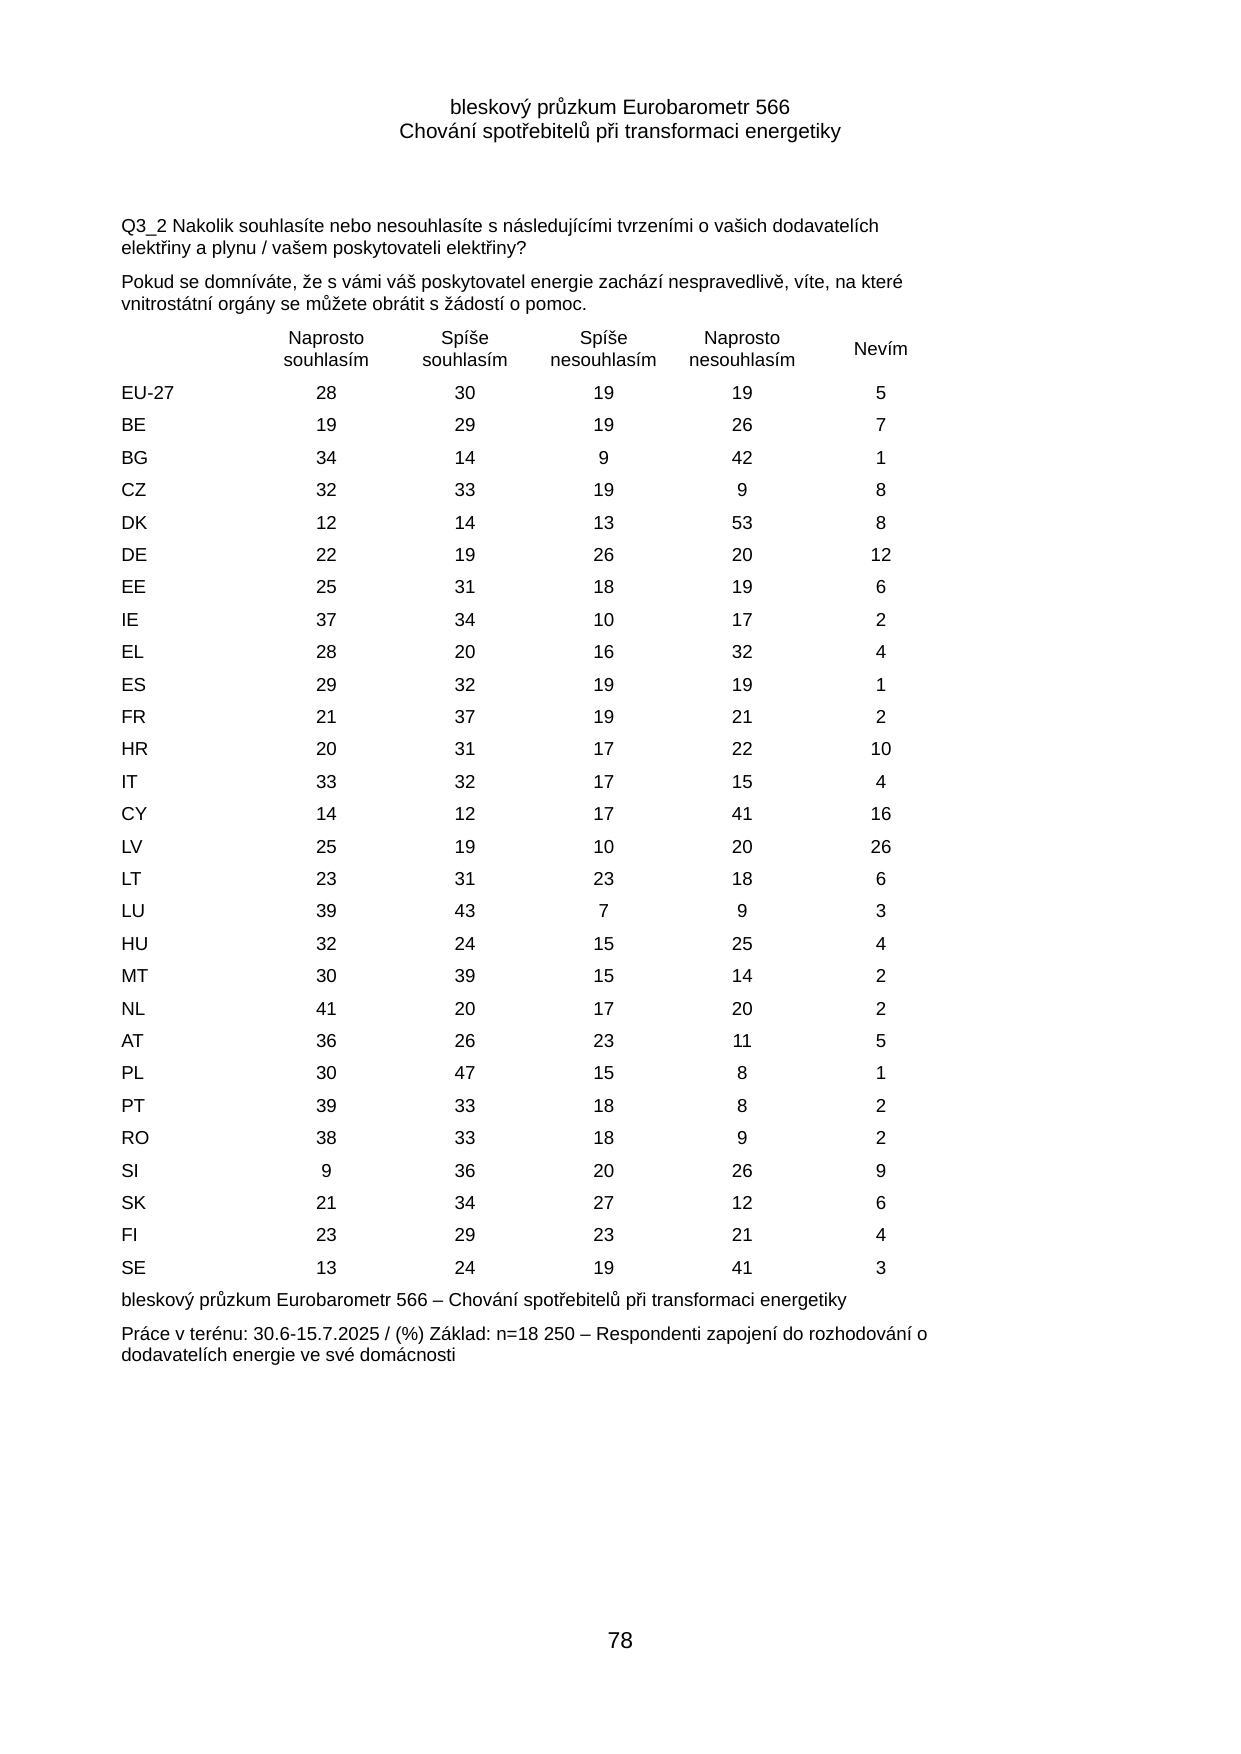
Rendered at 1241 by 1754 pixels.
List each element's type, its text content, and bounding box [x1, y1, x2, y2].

table_cell IT [118, 765, 257, 798]
table_cell 23 [534, 863, 673, 895]
table_cell 37 [395, 700, 534, 733]
table_cell 41 [673, 798, 811, 830]
table_cell 23 [257, 863, 395, 895]
table_cell 2 [811, 700, 950, 733]
table_cell 15 [534, 927, 673, 959]
table_cell 33 [395, 1089, 534, 1122]
table_cell 9 [534, 441, 673, 474]
table_cell 19 [673, 668, 811, 700]
table_cell BE [118, 409, 257, 441]
table_cell 12 [395, 798, 534, 830]
table_cell 41 [257, 992, 395, 1024]
table_cell 15 [673, 765, 811, 798]
table_cell FR [118, 700, 257, 733]
table_cell 39 [257, 895, 395, 927]
table_cell PL [118, 1057, 257, 1089]
table_cell Naprosto nesouhlasím [673, 321, 811, 376]
table_cell 26 [534, 539, 673, 571]
table_cell 39 [257, 1089, 395, 1122]
table_cell 34 [395, 1186, 534, 1219]
table_cell 13 [534, 506, 673, 538]
table_cell 14 [395, 506, 534, 538]
table_cell 23 [534, 1024, 673, 1057]
table_cell 14 [673, 960, 811, 992]
table_cell 23 [257, 1219, 395, 1251]
table_cell 2 [811, 1122, 950, 1154]
table_cell SI [118, 1154, 257, 1186]
table_cell 34 [395, 603, 534, 636]
table_cell 12 [257, 506, 395, 538]
table_cell 32 [395, 765, 534, 798]
table_cell 21 [673, 1219, 811, 1251]
table_cell 19 [395, 830, 534, 862]
table_cell 7 [811, 409, 950, 441]
table_cell 1 [811, 1057, 950, 1089]
table_cell bleskový průzkum Eurobarometr 566 – Chování spotřebitelů při transformaci energetiky [118, 1284, 950, 1316]
table_cell 8 [811, 506, 950, 538]
table_cell 19 [673, 571, 811, 603]
table_cell 30 [395, 376, 534, 409]
table_cell 9 [673, 1122, 811, 1154]
table_cell 4 [811, 927, 950, 959]
table_cell 5 [811, 1024, 950, 1057]
table_cell 17 [673, 603, 811, 636]
table_cell 26 [395, 1024, 534, 1057]
table_header Q3_2 Nakolik souhlasíte nebo nesouhlasíte s následujícími tvrzeními o vašich dodavatelích elektřiny a plynu / vašem poskytovateli elektřiny? [118, 209, 950, 265]
table_cell 19 [534, 1251, 673, 1283]
table_cell 26 [811, 830, 950, 862]
table_cell 28 [257, 636, 395, 668]
table_cell LT [118, 863, 257, 895]
table_cell 34 [257, 441, 395, 474]
table_cell LV [118, 830, 257, 862]
table_cell 18 [534, 571, 673, 603]
table_cell 20 [673, 830, 811, 862]
table_cell 19 [395, 539, 534, 571]
table_cell Pokud se domníváte, že s vámi váš poskytovatel energie zachází nespravedlivě, víte, na které vnitrostátní orgány se můžete obrátit s žádostí o pomoc. [118, 265, 950, 321]
table_cell 33 [257, 765, 395, 798]
table_cell 20 [395, 992, 534, 1024]
table_cell 19 [534, 668, 673, 700]
table_cell EE [118, 571, 257, 603]
table_cell BG [118, 441, 257, 474]
table_cell DK [118, 506, 257, 538]
table_cell NL [118, 992, 257, 1024]
table_cell 4 [811, 636, 950, 668]
table_cell 36 [395, 1154, 534, 1186]
table_cell 39 [395, 960, 534, 992]
table_cell 23 [534, 1219, 673, 1251]
table_cell LU [118, 895, 257, 927]
table_cell 29 [395, 409, 534, 441]
table_cell 38 [257, 1122, 395, 1154]
table_cell 30 [257, 1057, 395, 1089]
table_cell 8 [811, 474, 950, 506]
table_cell Spíše souhlasím [395, 321, 534, 376]
table_cell 21 [673, 700, 811, 733]
table_cell 27 [534, 1186, 673, 1219]
table_cell 17 [534, 733, 673, 765]
table_cell 9 [673, 895, 811, 927]
table_cell 4 [811, 765, 950, 798]
table_cell Práce v terénu: 30.6-15.7.2025 / (%) Základ: n=18 250 – Respondenti zapojení do rozhodování o dodavatelích energie ve své domácnosti [118, 1316, 950, 1372]
table_cell IE [118, 603, 257, 636]
table_cell 10 [811, 733, 950, 765]
table_cell HU [118, 927, 257, 959]
table_cell 31 [395, 571, 534, 603]
table_cell Naprosto souhlasím [257, 321, 395, 376]
table_cell 20 [673, 539, 811, 571]
table_cell 16 [811, 798, 950, 830]
table_cell SE [118, 1251, 257, 1283]
table_cell 53 [673, 506, 811, 538]
table_cell 32 [257, 474, 395, 506]
table_cell 18 [673, 863, 811, 895]
table_cell 41 [673, 1251, 811, 1283]
table_cell 31 [395, 733, 534, 765]
table_cell SK [118, 1186, 257, 1219]
table_cell 11 [673, 1024, 811, 1057]
table_cell 33 [395, 1122, 534, 1154]
table_cell 26 [673, 409, 811, 441]
table_cell 22 [673, 733, 811, 765]
table_cell 12 [811, 539, 950, 571]
table_cell ES [118, 668, 257, 700]
table_cell 7 [534, 895, 673, 927]
table_cell 20 [257, 733, 395, 765]
table_cell HR [118, 733, 257, 765]
table_cell 9 [257, 1154, 395, 1186]
table_cell 24 [395, 1251, 534, 1283]
table_cell 18 [534, 1089, 673, 1122]
table_cell 47 [395, 1057, 534, 1089]
table_cell 32 [395, 668, 534, 700]
table_cell 8 [673, 1057, 811, 1089]
table_cell 19 [257, 409, 395, 441]
table_cell 18 [534, 1122, 673, 1154]
table_cell FI [118, 1219, 257, 1251]
table_cell 6 [811, 571, 950, 603]
table_cell 1 [811, 441, 950, 474]
table_cell 33 [395, 474, 534, 506]
table_cell Spíše nesouhlasím [534, 321, 673, 376]
table_cell 17 [534, 992, 673, 1024]
table_cell 26 [673, 1154, 811, 1186]
table_cell Nevím [811, 321, 950, 376]
table_cell 30 [257, 960, 395, 992]
table_cell CZ [118, 474, 257, 506]
table_cell 25 [257, 571, 395, 603]
table_cell 37 [257, 603, 395, 636]
table_cell 15 [534, 1057, 673, 1089]
table_cell 31 [395, 863, 534, 895]
table_cell 8 [673, 1089, 811, 1122]
table_cell 21 [257, 700, 395, 733]
table_cell 21 [257, 1186, 395, 1219]
table_cell 2 [811, 603, 950, 636]
table_cell 19 [673, 376, 811, 409]
table_cell 19 [534, 409, 673, 441]
table_cell 25 [257, 830, 395, 862]
table_cell MT [118, 960, 257, 992]
table_cell 17 [534, 765, 673, 798]
table_cell 20 [534, 1154, 673, 1186]
table_cell RO [118, 1122, 257, 1154]
table_cell 12 [673, 1186, 811, 1219]
table_cell [118, 321, 257, 376]
table_cell EL [118, 636, 257, 668]
table_cell 5 [811, 376, 950, 409]
table_cell 3 [811, 1251, 950, 1283]
table_cell 28 [257, 376, 395, 409]
table_cell 2 [811, 960, 950, 992]
table_cell 10 [534, 830, 673, 862]
table_cell 42 [673, 441, 811, 474]
table_cell 43 [395, 895, 534, 927]
table_cell 4 [811, 1219, 950, 1251]
table_cell 29 [395, 1219, 534, 1251]
table_cell 20 [395, 636, 534, 668]
table_cell 2 [811, 992, 950, 1024]
table_cell 24 [395, 927, 534, 959]
table_cell 13 [257, 1251, 395, 1283]
table_cell 14 [395, 441, 534, 474]
table_cell 17 [534, 798, 673, 830]
table_cell 32 [257, 927, 395, 959]
table_cell 15 [534, 960, 673, 992]
table_cell 9 [673, 474, 811, 506]
table_cell PT [118, 1089, 257, 1122]
table_cell 3 [811, 895, 950, 927]
table_cell 9 [811, 1154, 950, 1186]
table_cell 22 [257, 539, 395, 571]
table_cell 2 [811, 1089, 950, 1122]
table_cell 6 [811, 863, 950, 895]
table_cell 20 [673, 992, 811, 1024]
table_cell 19 [534, 474, 673, 506]
table_cell 29 [257, 668, 395, 700]
table_cell 10 [534, 603, 673, 636]
table_cell 19 [534, 700, 673, 733]
table_cell 16 [534, 636, 673, 668]
table_cell AT [118, 1024, 257, 1057]
table_cell EU-27 [118, 376, 257, 409]
table_cell DE [118, 539, 257, 571]
table_cell 1 [811, 668, 950, 700]
table_cell CY [118, 798, 257, 830]
table_cell 6 [811, 1186, 950, 1219]
table_cell 19 [534, 376, 673, 409]
table_cell 32 [673, 636, 811, 668]
table_cell 36 [257, 1024, 395, 1057]
table_cell 14 [257, 798, 395, 830]
table_cell 25 [673, 927, 811, 959]
